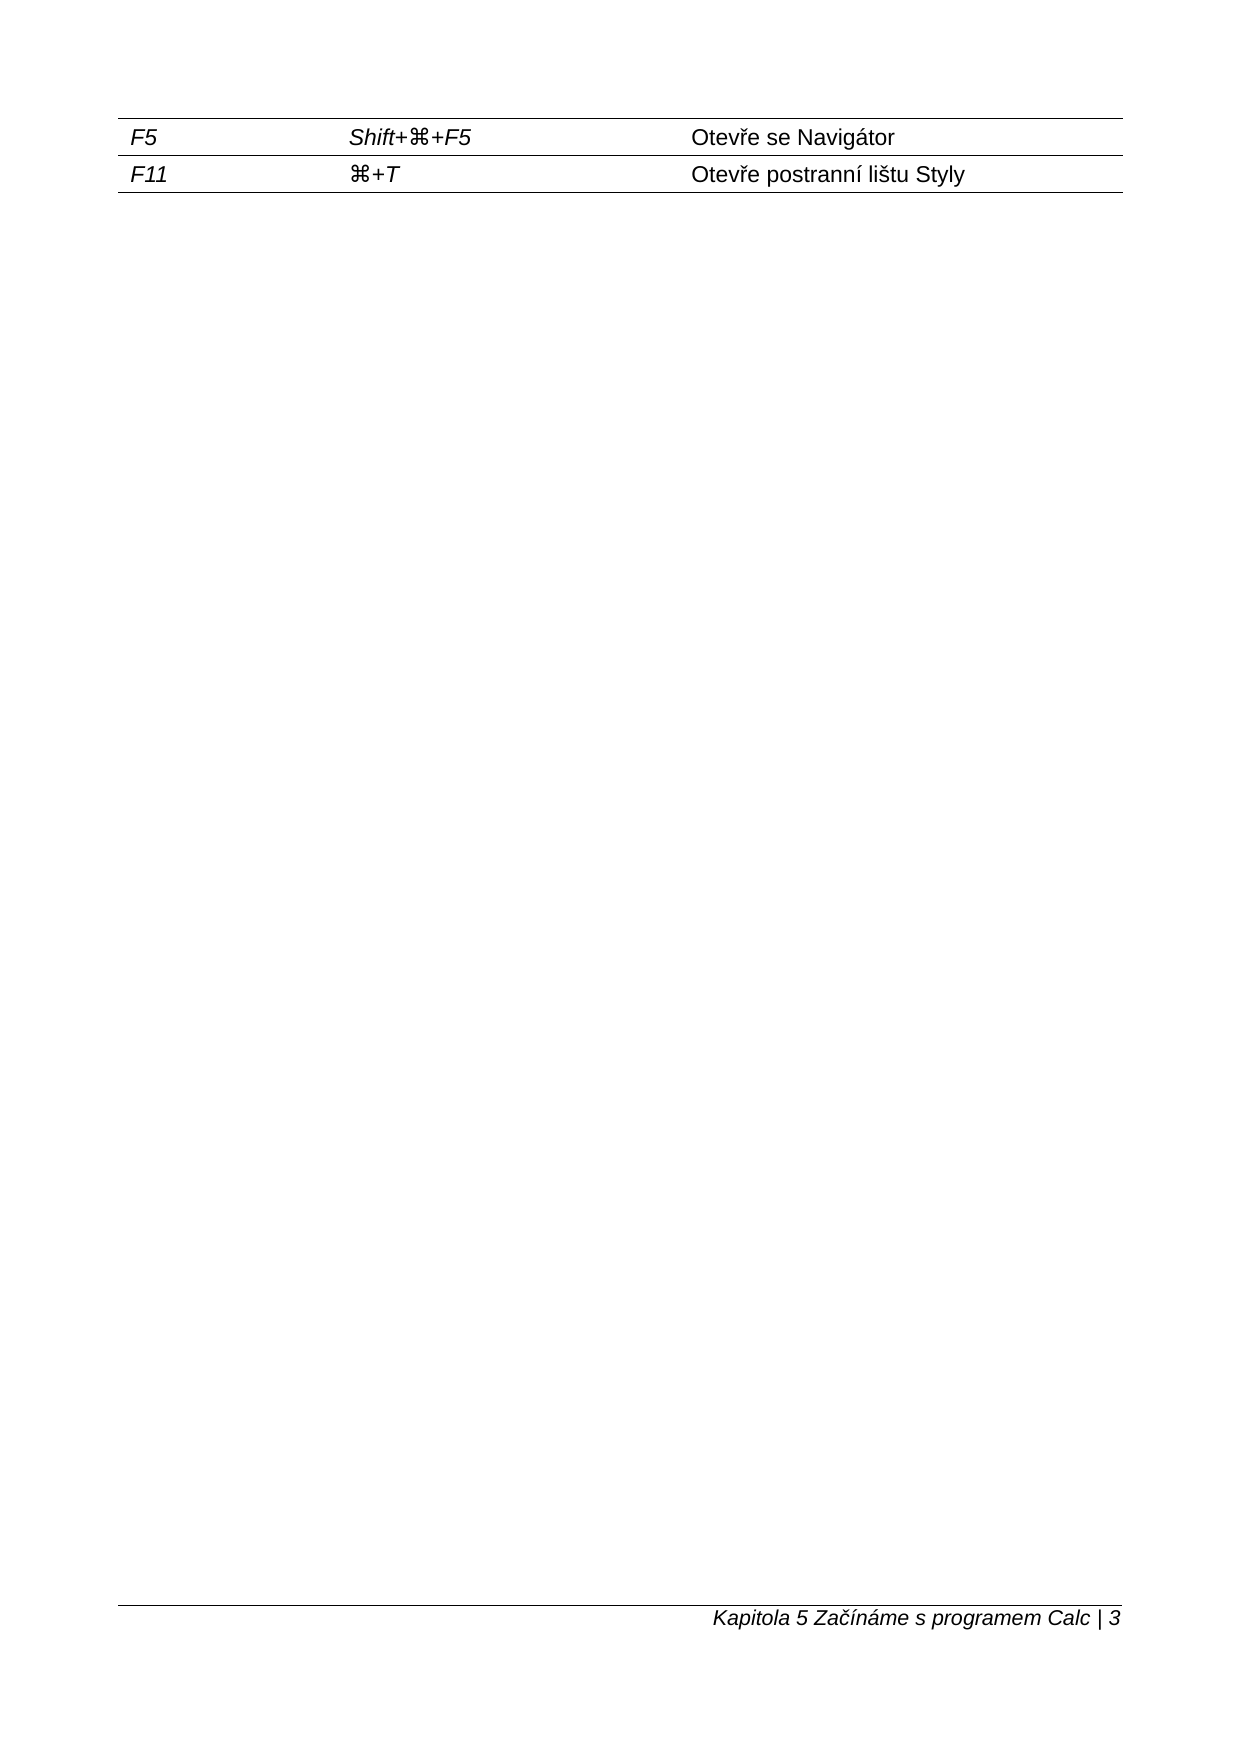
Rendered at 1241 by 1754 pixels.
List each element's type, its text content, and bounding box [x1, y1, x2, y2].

table_cell Otevře se Navigátor [679, 119, 1123, 155]
table_cell F5 [118, 119, 337, 155]
table_cell ⌘+T [337, 156, 679, 192]
table_cell F11 [118, 156, 337, 192]
table_cell Shift+⌘+F5 [337, 119, 679, 155]
table_cell Otevře postranní lištu Styly [679, 156, 1123, 192]
